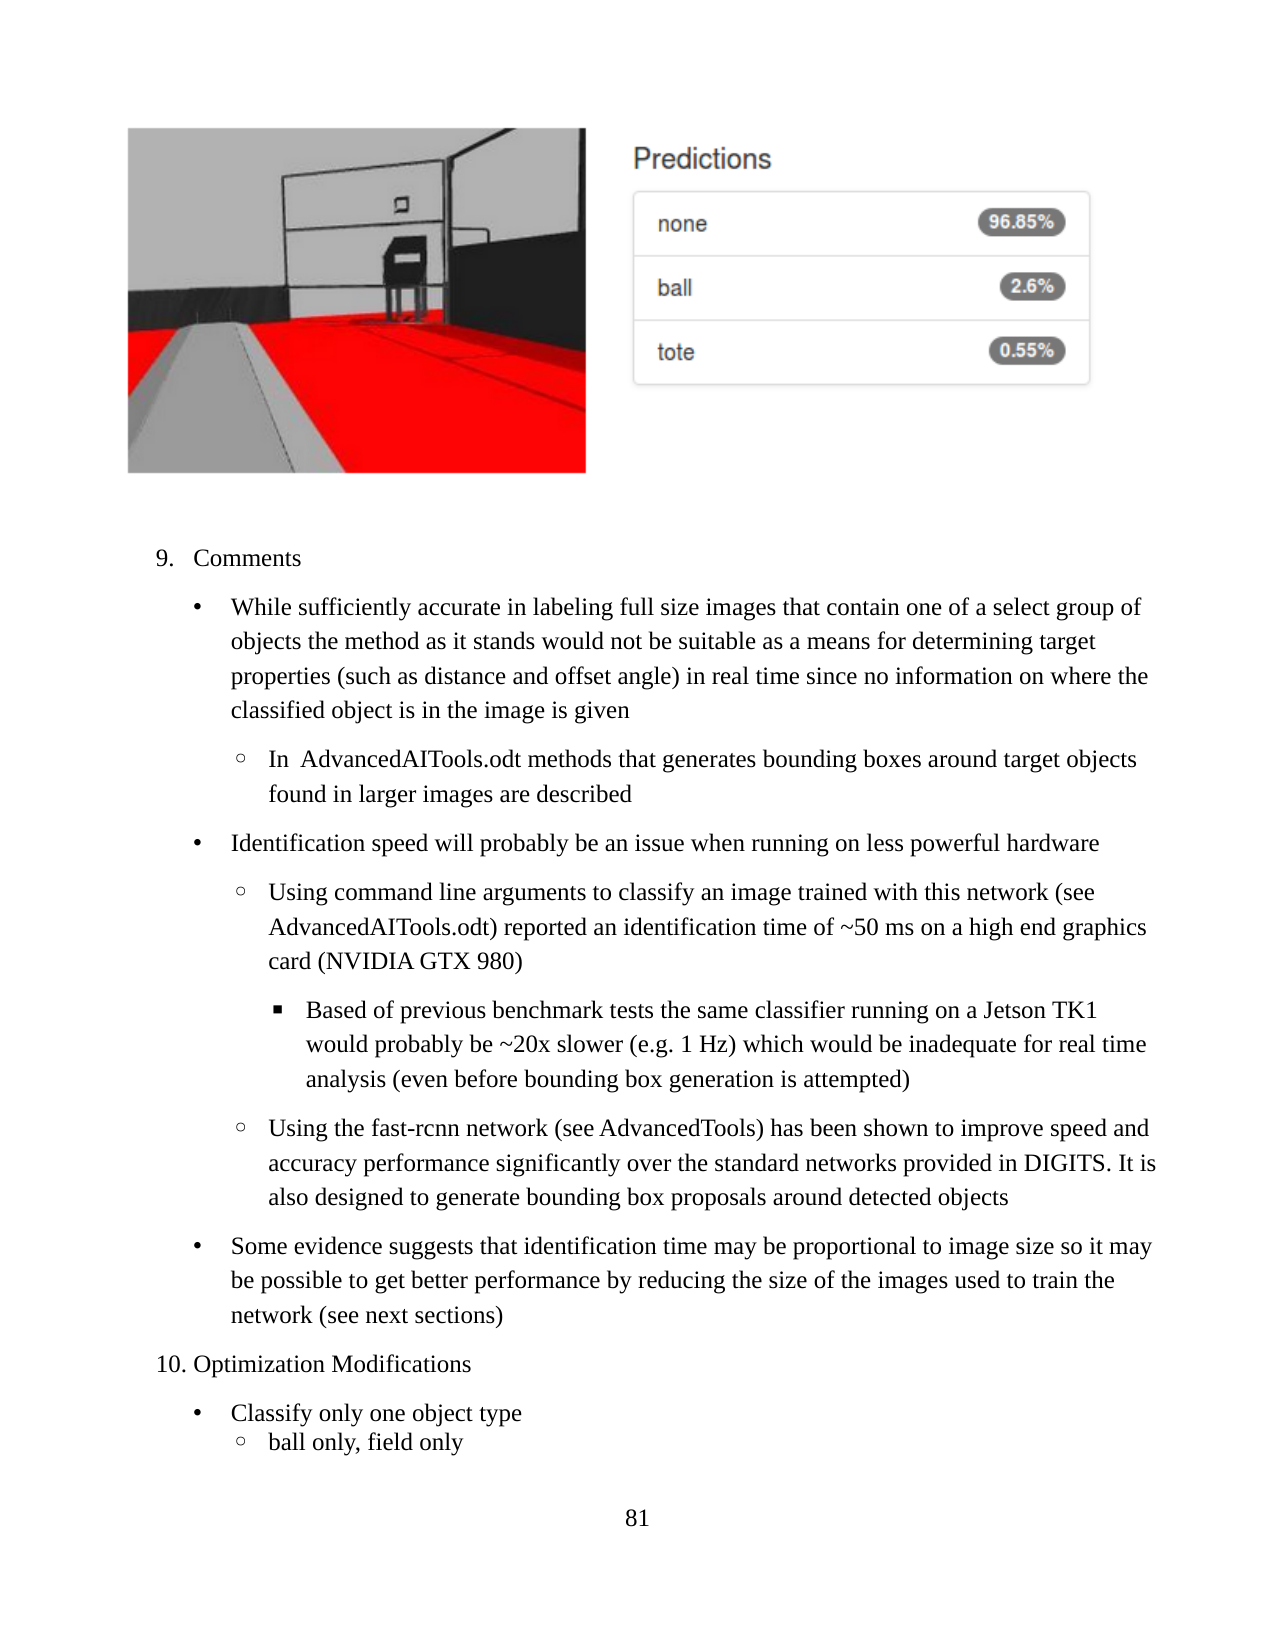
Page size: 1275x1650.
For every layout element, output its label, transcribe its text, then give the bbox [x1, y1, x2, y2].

list Based of previous benchmark tests the same classifier running on a Jetson TK1 would probably be ~20x slower (e.g. 1 Hz) which would be inadequate for real time analysis (even before bounding box generation is attempted) [268, 995, 1157, 1093]
picture [97, 108, 1119, 489]
list In AdvancedAITools.odt methods that generates bounding boxes around target objects found in larger images are described [231, 744, 1157, 808]
list Using command line arguments to classify an image trained with this network (see AdvancedAITools.odt) reported an identification time of ~50 ms on a high end graphics card (NVIDIA GTX 980) [231, 877, 1157, 975]
list Using the fast-rcnn network (see AdvancedTools) has been shown to improve speed and accuracy performance significantly over the standard networks provided in DIGITS. It is also designed to generate bounding box proposals around detected objects [231, 1113, 1157, 1211]
list ball only, field only [231, 1427, 1157, 1456]
list Identification speed will probably be an issue when running on less powerful hardware [193, 828, 1157, 857]
list Some evidence suggests that identification time may be proportional to image size so it may be possible to get better performance by reducing the size of the images used to train the network (see next sections) [193, 1231, 1157, 1329]
list Classify only one object type [193, 1398, 1157, 1427]
list Comments [156, 543, 1157, 572]
list While sufficiently accurate in labeling full size images that contain one of a select group of objects the method as it stands would not be suitable as a means for determining target properties (such as distance and offset angle) in real time since no information on where the classified object is in the image is given [193, 592, 1157, 724]
list Optimization Modifications [156, 1349, 1157, 1378]
